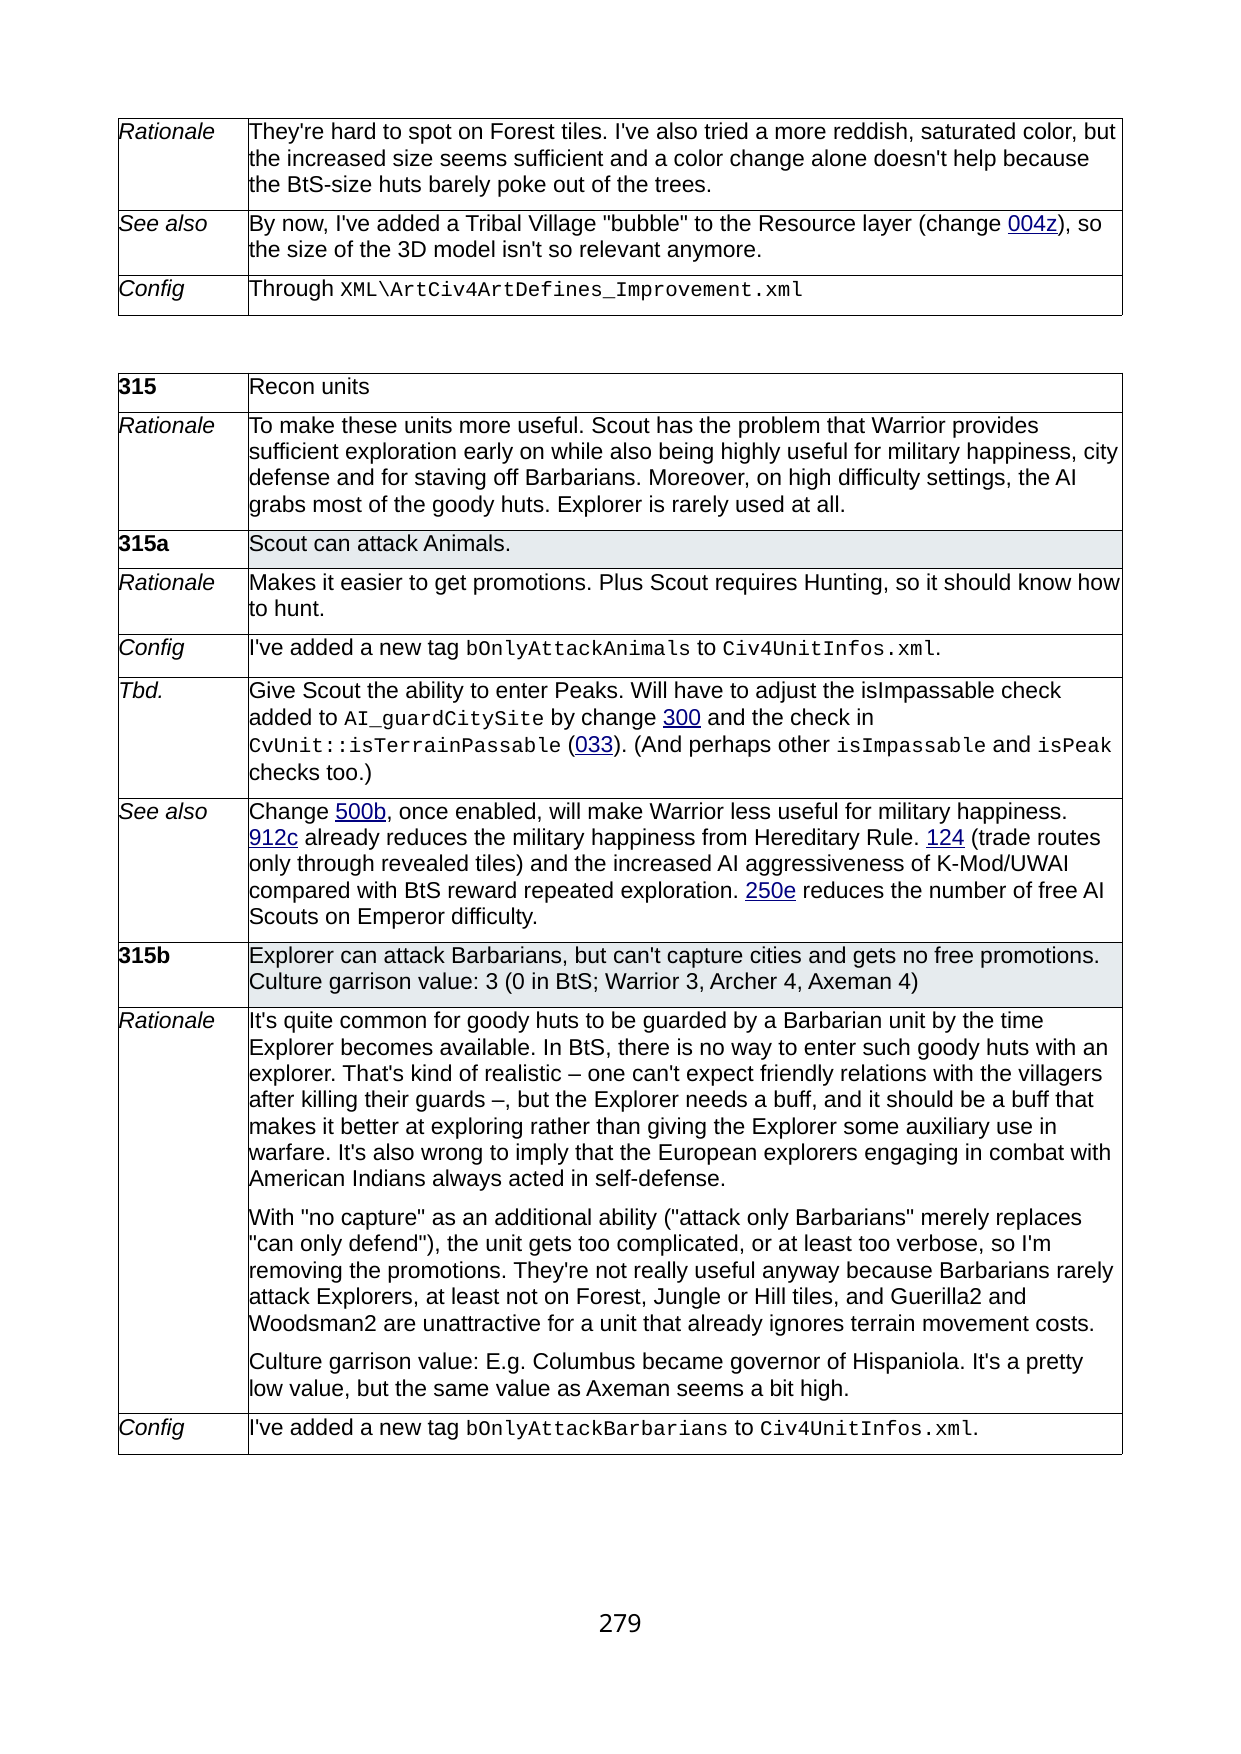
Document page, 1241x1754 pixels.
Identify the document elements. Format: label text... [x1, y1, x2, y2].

table_cell They're hard to spot on Forest tiles. I've also tried a more reddish, saturated color, but the increased size seems sufficient and a color change alone doesn't help because the BtS-size huts barely poke out of the trees. [249, 119, 1122, 210]
table_header Recon units [249, 374, 1122, 412]
table_header 315 [119, 374, 248, 412]
table_cell Scout can attack Animals. [249, 531, 1122, 568]
table_cell Rationale [119, 1008, 248, 1413]
table_cell Tbd. [119, 678, 248, 798]
table_cell Give Scout the ability to enter Peaks. Will have to adjust the isImpassable check added to AI_guardCitySite by change 300 and the check in CvUnit::isTerrainPassable (033). (And perhaps other isImpassable and isPeak checks too.) [249, 678, 1122, 798]
table_cell See also [119, 799, 248, 942]
table_cell Change 500b, once enabled, will make Warrior less useful for military happiness. 912c already reduces the military happiness from Hereditary Rule. 124 (trade routes only through revealed tiles) and the increased AI aggressiveness of K-Mod/UWAI compared with BtS reward repeated exploration. 250e reduces the number of free AI Scouts on Emperor difficulty. [249, 799, 1122, 942]
table_cell By now, I've added a Tribal Village "bubble" to the Resource layer (change 004z), so the size of the 3D model isn't so relevant anymore. [249, 211, 1122, 275]
table_cell Explorer can attack Barbarians, but can't capture cities and gets no free promotions. Culture garrison value: 3 (0 in BtS; Warrior 3, Archer 4, Axeman 4) [249, 943, 1122, 1007]
table_cell It's quite common for goody huts to be guarded by a Barbarian unit by the time Explorer becomes available. In BtS, there is no way to enter such goody huts with an explorer. That's kind of realistic – one can't expect friendly relations with the villagers after killing their guards –, but the Explorer needs a buff, and it should be a buff that makes it better at exploring rather than giving the Explorer some auxiliary use in warfare. It's also wrong to imply that the European explorers engaging in combat with American Indians always acted in self-defense. With "no capture" as an additional ability ("attack only Barbarians" merely replaces "can only defend"), the unit gets too complicated, or at least too verbose, so I'm removing the promotions. They're not really useful anyway because Barbarians rarely attack Explorers, at least not on Forest, Jungle or Hill tiles, and Guerilla2 and Woodsman2 are unattractive for a unit that already ignores terrain movement costs. Culture garrison value: E.g. Columbus became governor of Hispaniola. It's a pretty low value, but the same value as Axeman seems a bit high. [249, 1008, 1122, 1413]
table_cell Config [119, 1414, 248, 1453]
table_cell To make these units more useful. Scout has the problem that Warrior provides sufficient exploration early on while also being highly useful for military happiness, city defense and for staving off Barbarians. Moreover, on high difficulty settings, the AI grabs most of the goody huts. Explorer is rarely used at all. [249, 413, 1122, 529]
table_cell Through XML\ArtCiv4ArtDefines_Improvement.xml [249, 276, 1122, 315]
table_cell Makes it easier to get promotions. Plus Scout requires Hunting, so it should know how to hunt. [249, 569, 1122, 633]
table_cell Config [119, 635, 248, 677]
table_cell Config [119, 276, 248, 315]
table_cell Rationale [119, 119, 248, 210]
table_cell 315b [119, 943, 248, 1007]
table_cell I've added a new tag bOnlyAttackBarbarians to Civ4UnitInfos.xml. [249, 1414, 1122, 1453]
table_cell Rationale [119, 569, 248, 633]
table_cell I've added a new tag bOnlyAttackAnimals to Civ4UnitInfos.xml. [249, 635, 1122, 677]
table_cell See also [119, 211, 248, 275]
table_cell Rationale [119, 413, 248, 529]
table_cell 315a [119, 531, 248, 568]
